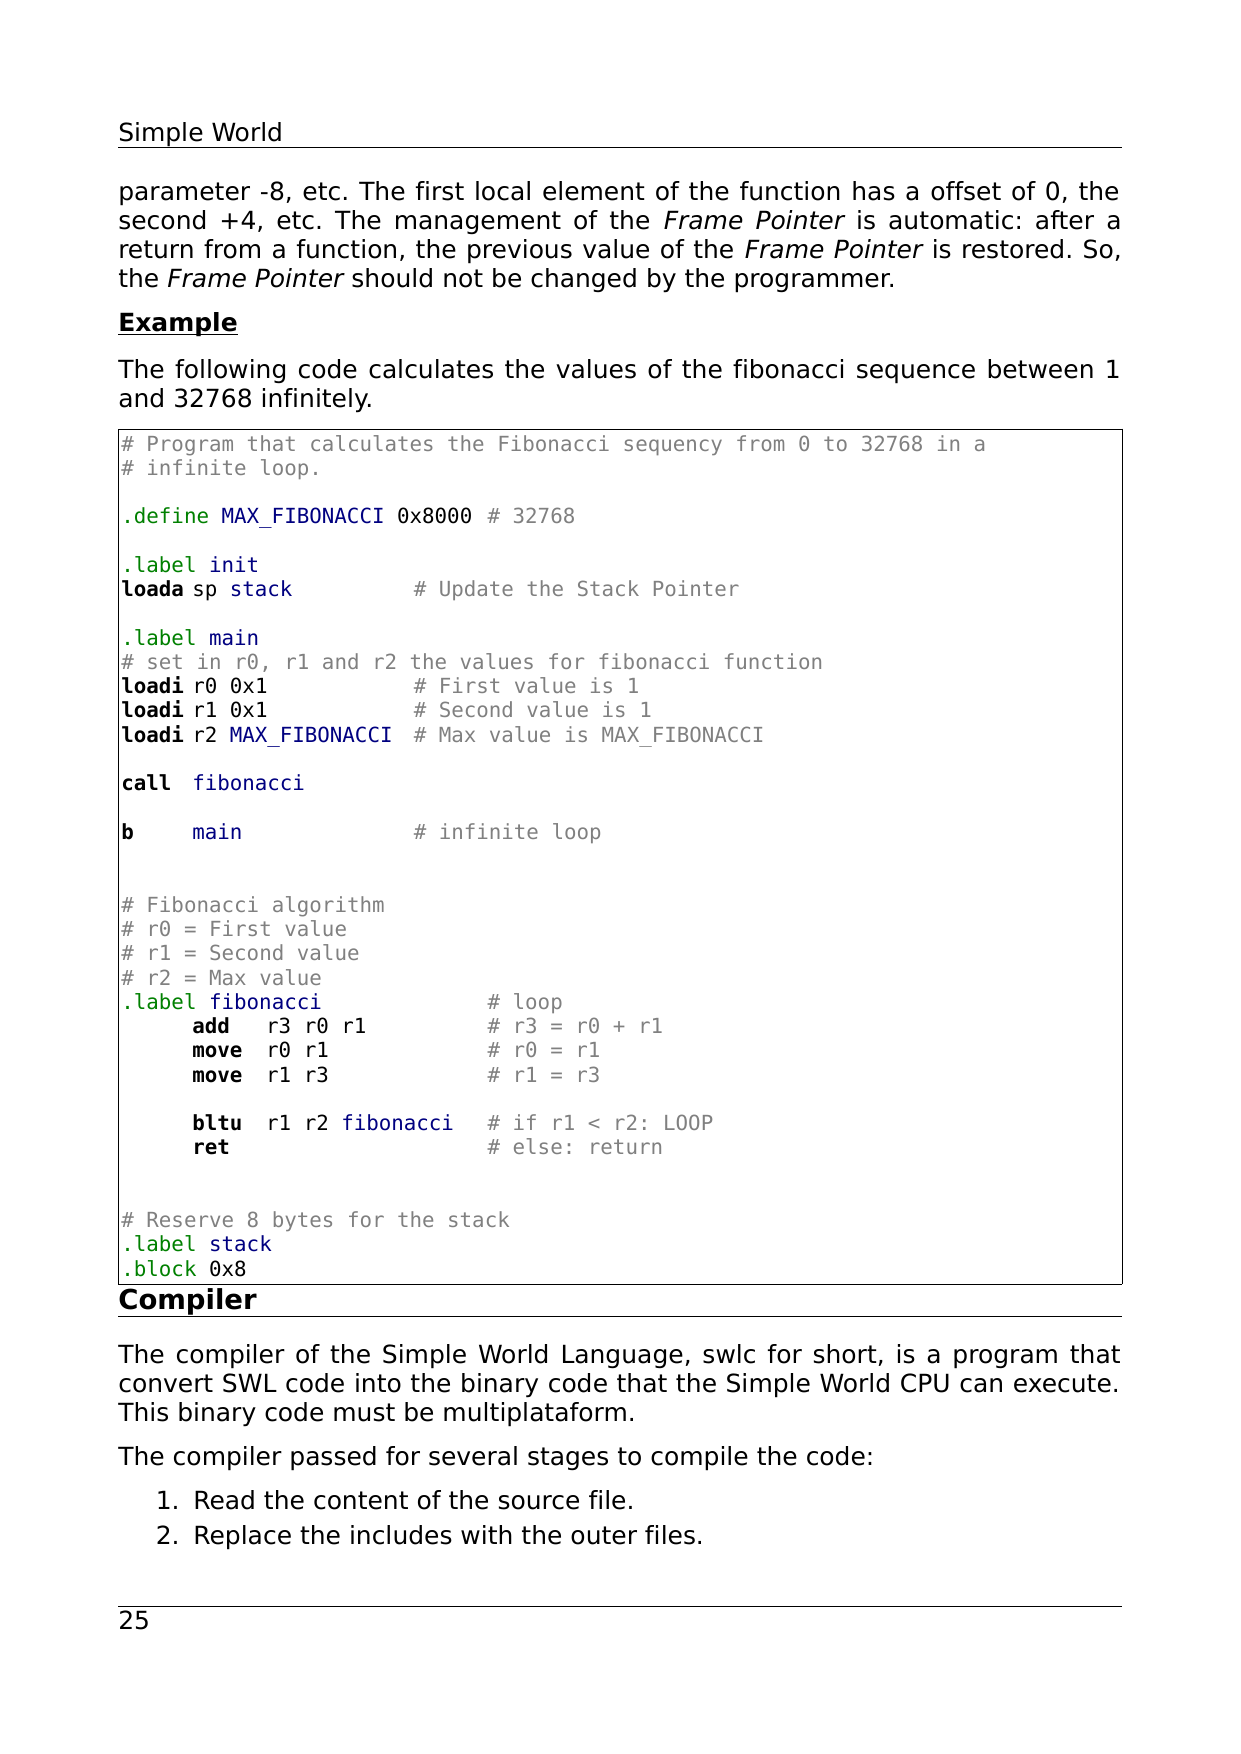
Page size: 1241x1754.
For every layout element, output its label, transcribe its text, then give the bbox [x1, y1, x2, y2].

text loadi r2 MAX_FIBONACCI # Max value is MAX_FIBONACCI [119, 720, 1122, 747]
text .label main [119, 623, 1122, 647]
text The compiler passed for several stages to compile the code: [118, 1442, 1122, 1471]
text loada sp stack # Update the Stack Pointer [119, 574, 1122, 601]
text # Program that calculates the Fibonacci sequency from 0 to 32768 in a [119, 430, 1122, 453]
text .label stack [119, 1229, 1122, 1254]
text The following code calculates the values of the fibonacci sequence between 1 and 32768 infinitely. [118, 355, 1122, 414]
list Read the content of the source file. [156, 1486, 1122, 1515]
text move r1 r3 # r1 = r3 [119, 1059, 1122, 1087]
text The compiler of the Simple World Language, swlc for short, is a program that convert SWL code into the binary code that the Simple World CPU can execute. This binary code must be multiplataform. [118, 1340, 1122, 1427]
text .label init [119, 550, 1122, 574]
text move r0 r1 # r0 = r1 [119, 1035, 1122, 1059]
text loadi r1 0x1 # Second value is 1 [119, 696, 1122, 720]
text # infinite loop. [119, 453, 1122, 480]
text add r3 r0 r1 # r3 = r0 + r1 [119, 1011, 1122, 1035]
text # Reserve 8 bytes for the stack [119, 1205, 1122, 1229]
text .label fibonacci # loop [119, 987, 1122, 1011]
text .block 0x8 [119, 1254, 1122, 1284]
list Replace the includes with the outer files. [156, 1521, 1122, 1550]
text bltu r1 r2 fibonacci # if r1 < r2: LOOP [119, 1108, 1122, 1132]
title Example [118, 308, 1122, 338]
text call fibonacci [119, 768, 1122, 796]
text ret # else: return [119, 1132, 1122, 1160]
text b main # infinite loop [119, 817, 1122, 844]
text loadi r0 0x1 # First value is 1 [119, 671, 1122, 696]
text # r0 = First value [119, 914, 1122, 938]
text # r1 = Second value [119, 938, 1122, 962]
text # r2 = Max value [119, 962, 1122, 987]
text # set in r0, r1 and r2 the values for fibonacci function [119, 647, 1122, 671]
title Compiler [118, 1285, 1122, 1316]
text parameter -8, etc. The first local element of the function has a offset of 0, the second +4, etc. The management of the Frame Pointer is automatic: after a return from a function, the previous value of the Frame Pointer is restored. So, the Frame Pointer should not be changed by the programmer. [118, 177, 1122, 294]
text # Fibonacci algorithm [119, 890, 1122, 914]
text .define MAX_FIBONACCI 0x8000 # 32768 [119, 501, 1122, 529]
